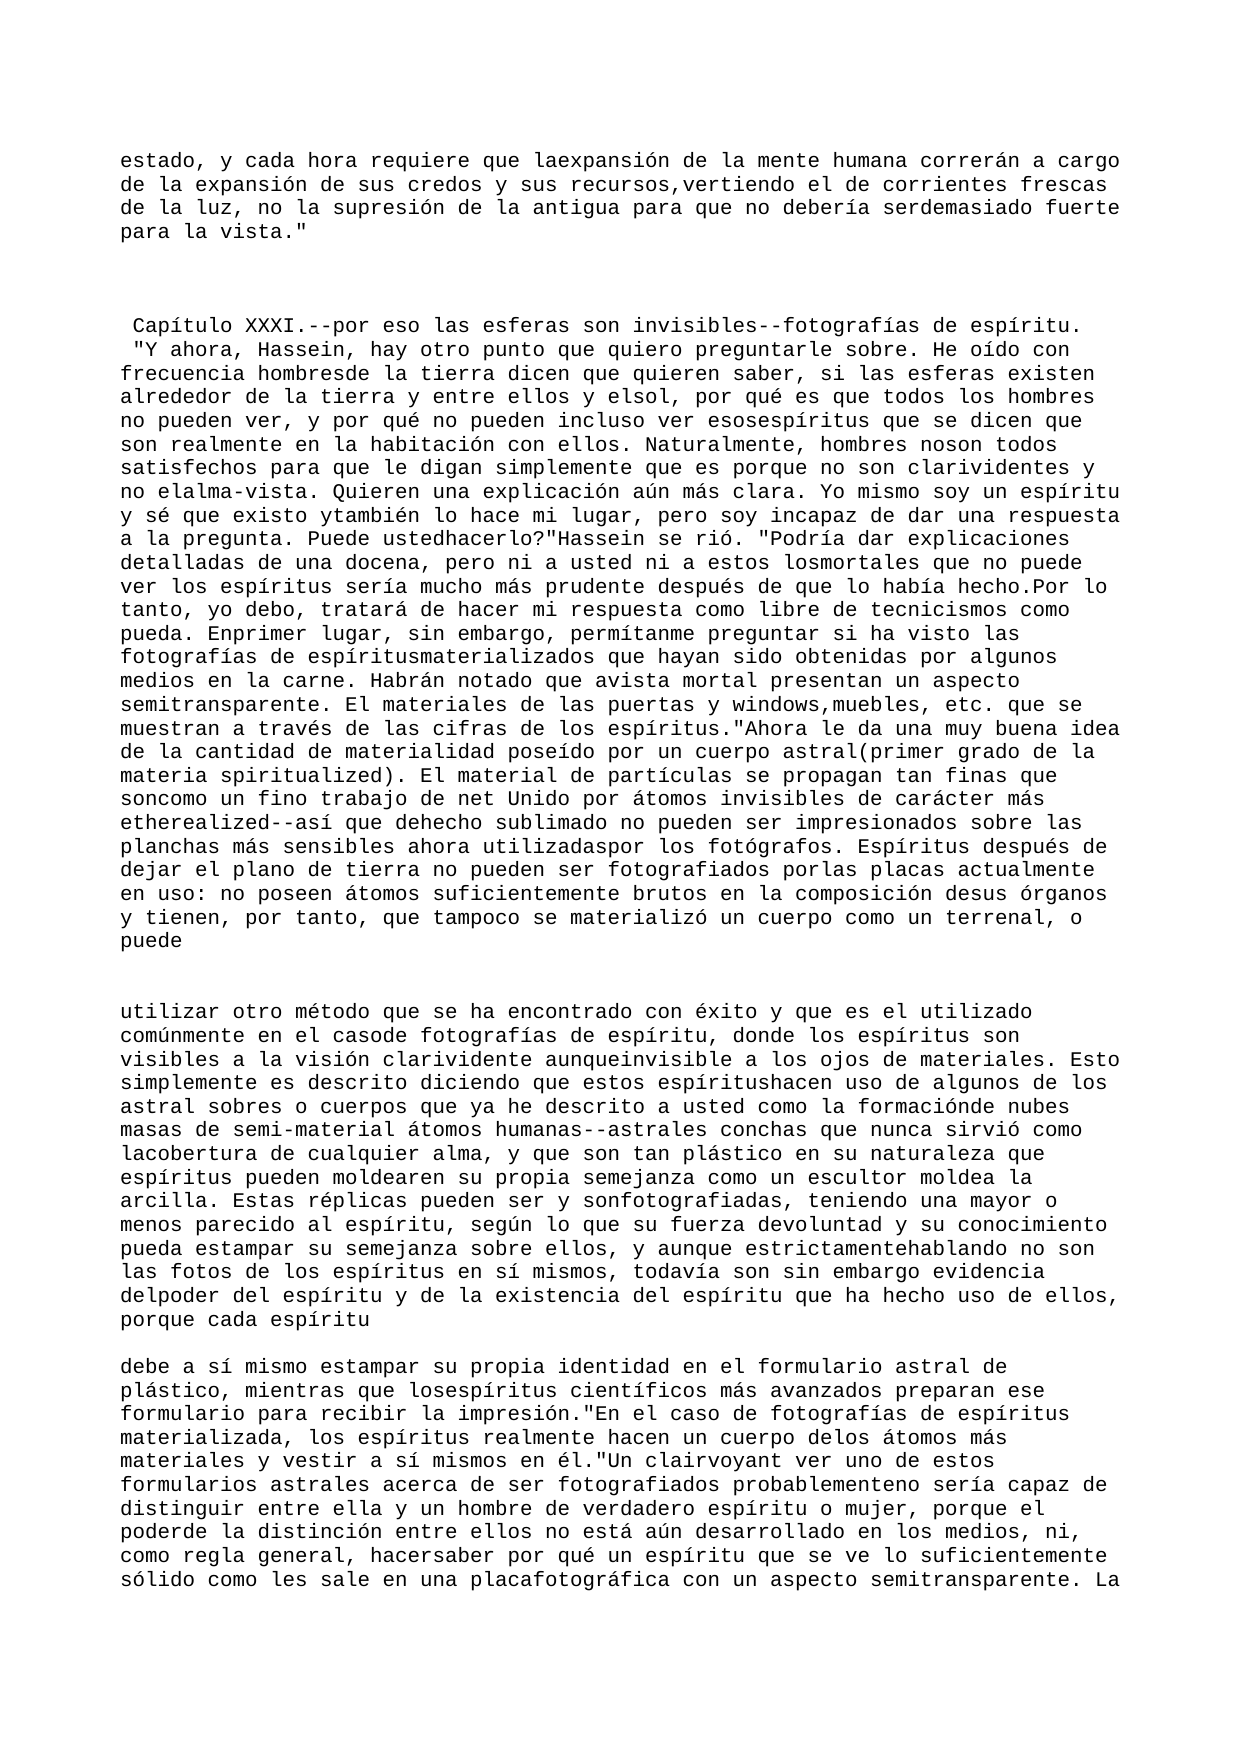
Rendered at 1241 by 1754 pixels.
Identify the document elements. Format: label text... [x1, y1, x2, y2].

text debe a sí mismo estampar su propia identidad en el formulario astral de plástico, mientras que losespíritus científicos más avanzados preparan ese formulario para recibir la impresión."En el caso de fotografías de espíritus materializada, los espíritus realmente hacen un cuerpo delos átomos más materiales y vestir a sí mismos en él."Un clairvoyant ver uno de estos formularios astrales acerca de ser fotografiados probablementeno sería capaz de distinguir entre ella y un hombre de verdadero espíritu o mujer, porque el poderde la distinción entre ellos no está aún desarrollado en los medios, ni, como regla general, hacersaber por qué un espíritu que se ve lo suficientemente sólido como les sale en una placafotográfica con un aspecto semitransparente. La [120, 1356, 1120, 1592]
text Capítulo XXXI.--por eso las esferas son invisibles--fotografías de espíritu. [120, 316, 1120, 339]
text estado, y cada hora requiere que laexpansión de la mente humana correrán a cargo de la expansión de sus credos y sus recursos,vertiendo el de corrientes frescas de la luz, no la supresión de la antigua para que no debería serdemasiado fuerte para la vista." [120, 150, 1120, 244]
text "Y ahora, Hassein, hay otro punto que quiero preguntarle sobre. He oído con frecuencia hombresde la tierra dicen que quieren saber, si las esferas existen alrededor de la tierra y entre ellos y elsol, por qué es que todos los hombres no pueden ver, y por qué no pueden incluso ver esosespíritus que se dicen que son realmente en la habitación con ellos. Naturalmente, hombres noson todos satisfechos para que le digan simplemente que es porque no son clarividentes y no elalma-vista. Quieren una explicación aún más clara. Yo mismo soy un espíritu y sé que existo ytambién lo hace mi lugar, pero soy incapaz de dar una respuesta a la pregunta. Puede ustedhacerlo?"Hassein se rió. "Podría dar explicaciones detalladas de una docena, pero ni a usted ni a estos losmortales que no puede ver los espíritus sería mucho más prudente después de que lo había hecho.Por lo tanto, yo debo, tratará de hacer mi respuesta como libre de tecnicismos como pueda. Enprimer lugar, sin embargo, permítanme preguntar si ha visto las fotografías de espíritusmaterializados que hayan sido obtenidas por algunos medios en la carne. Habrán notado que avista mortal presentan un aspecto semitransparente. El materiales de las puertas y windows,muebles, etc. que se muestran a través de las cifras de los espíritus."Ahora le da una muy buena idea de la cantidad de materialidad poseído por un cuerpo astral(primer grado de la materia spiritualized). El material de partículas se propagan tan finas que soncomo un fino trabajo de net Unido por átomos invisibles de carácter más etherealized--así que dehecho sublimado no pueden ser impresionados sobre las planchas más sensibles ahora utilizadaspor los fotógrafos. Espíritus después de dejar el plano de tierra no pueden ser fotografiados porlas placas actualmente en uso: no poseen átomos suficientemente brutos en la composición desus órganos y tienen, por tanto, que tampoco se materializó un cuerpo como un terrenal, o puede [120, 339, 1120, 954]
text utilizar otro método que se ha encontrado con éxito y que es el utilizado comúnmente en el casode fotografías de espíritu, donde los espíritus son visibles a la visión clarividente aunqueinvisible a los ojos de materiales. Esto simplemente es descrito diciendo que estos espíritushacen uso de algunos de los astral sobres o cuerpos que ya he descrito a usted como la formaciónde nubes masas de semi-material átomos humanas--astrales conchas que nunca sirvió como lacobertura de cualquier alma, y que son tan plástico en su naturaleza que espíritus pueden moldearen su propia semejanza como un escultor moldea la arcilla. Estas réplicas pueden ser y sonfotografiadas, teniendo una mayor o menos parecido al espíritu, según lo que su fuerza devoluntad y su conocimiento pueda estampar su semejanza sobre ellos, y aunque estrictamentehablando no son las fotos de los espíritus en sí mismos, todavía son sin embargo evidencia delpoder del espíritu y de la existencia del espíritu que ha hecho uso de ellos, porque cada espíritu [120, 1001, 1120, 1332]
